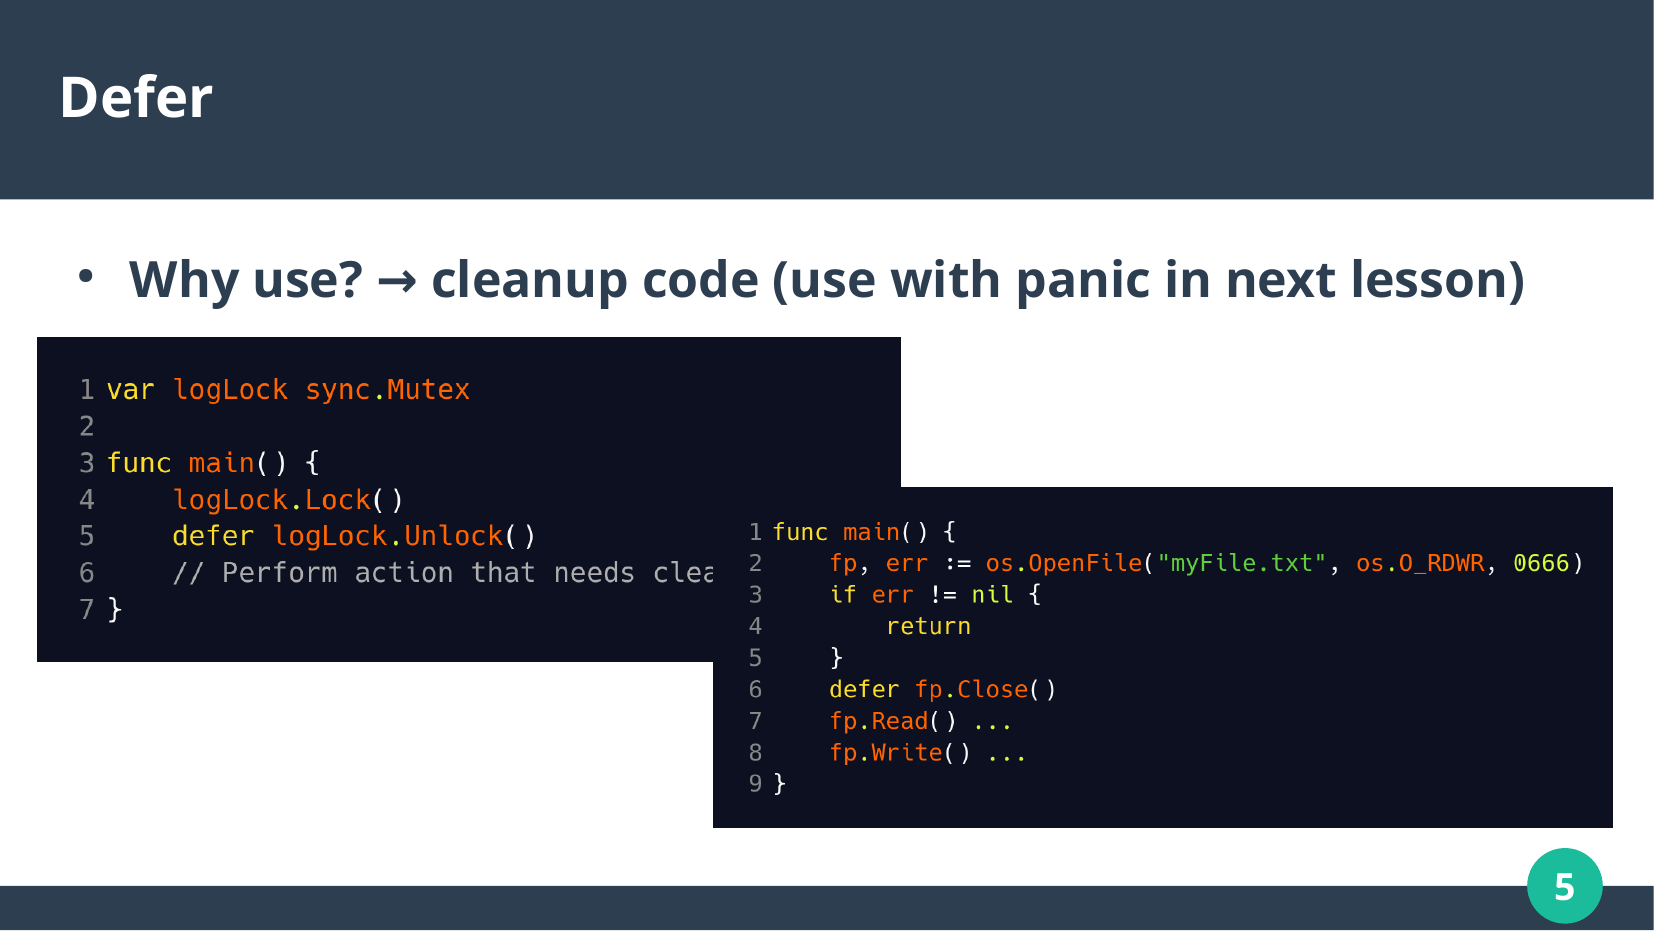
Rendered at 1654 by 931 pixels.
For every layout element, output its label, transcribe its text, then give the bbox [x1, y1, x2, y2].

list Why use? → cleanup code (use with panic in next lesson) [59, 243, 1595, 451]
picture [37, 337, 1613, 828]
title Defer [59, 37, 1595, 155]
